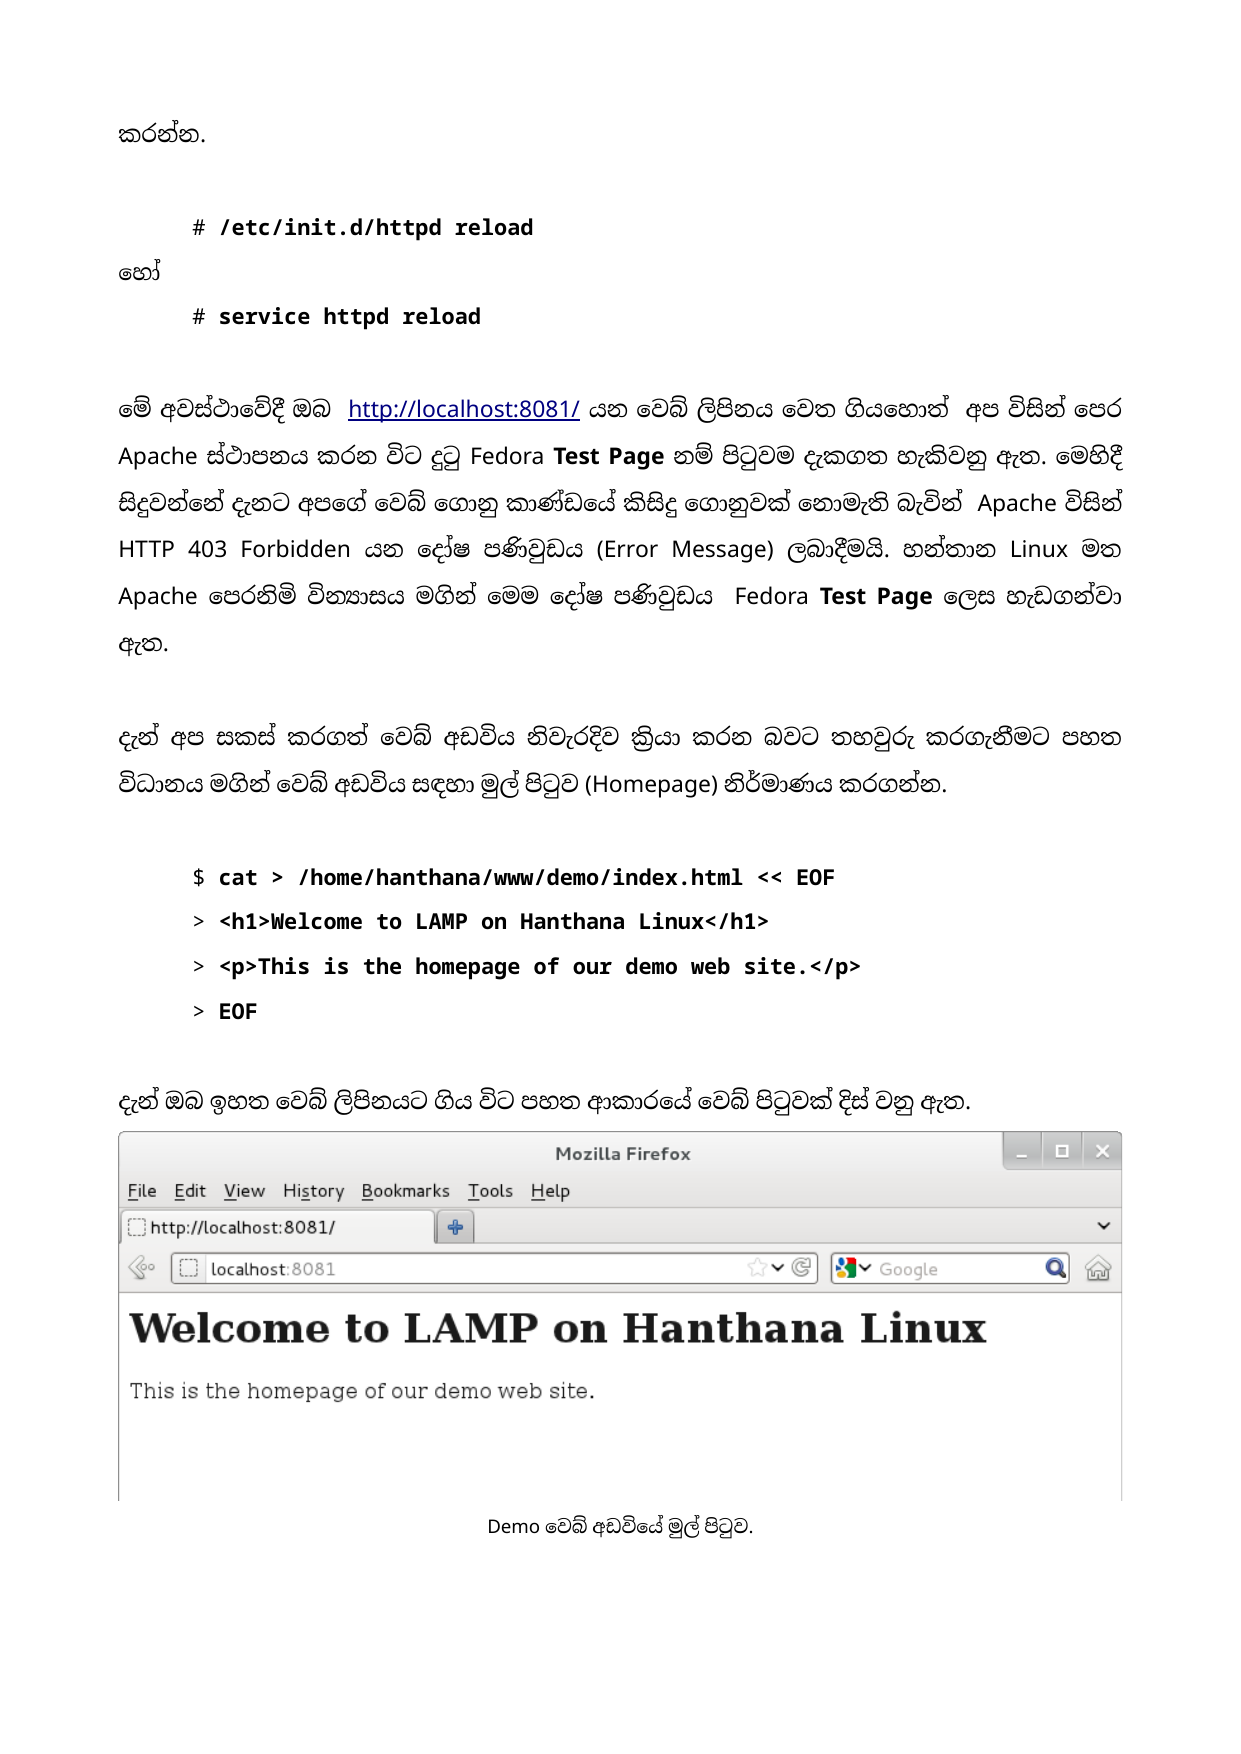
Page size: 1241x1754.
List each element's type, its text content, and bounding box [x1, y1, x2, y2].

text > <h1>Welcome to LAMP on Hanthana Linux</h1> [192, 906, 1122, 936]
text # service httpd reload [118, 301, 1122, 331]
text $ cat > /home/hanthana/www/demo/index.html << EOF [192, 862, 1122, 891]
text දැන් ඔබ ඉහත වෙබ් ලිපිනයට ගිය විට පහත ආකාරයේ වෙබ් පිටුවක් දිස් වනු ඇත. [118, 1085, 1122, 1116]
text > EOF [192, 996, 1122, 1025]
text Demo වෙබ් අඩවියේ මුල් පිටුව. [118, 1501, 1122, 1539]
text හෝ [118, 257, 1122, 286]
text දැන් අප සකස් කරගත් වෙබ් අඩවිය නිවැරදිව ක්‍රියා කරන බවට තහවුරු කරගැනීමට පහත විධානය මගින් වෙබ් අඩවිය සඳහා මුල් පිටුව (Homepage) නිර්මාණය කරගන්න. [118, 721, 1122, 799]
text මේ අවස්ථාවේදී ඔබ http://localhost:8081/ යන වෙබ් ලිපිනය වෙත ගියහොත් අප විසින් පෙර Apache ස්ථාපනය කරන විට දුටු Fedora Test Page නම් පිටුවම දැකගත හැකිවනු ඇත. මෙහිදී සිදුවන්නේ දැනට අපගේ වෙබ් ගොනු කාණ්ඩයේ කිසිදු ගොනුවක් නොමැති බැවින් Apache විසින් HTTP 403 Forbidden යන දෝෂ පණිවුඩය (Error Message) ලබාදීමයි. හන්තාන Linux මත Apache පෙරනිමි වින්‍යාසය මගින් මෙම දෝෂ පණිවුඩය Fedora Test Page ලෙස හැඩගන්වා ඇත. [118, 393, 1122, 658]
text > <p>This is the homepage of our demo web site.</p> [192, 951, 1122, 981]
text කරන්න. [118, 118, 1122, 149]
text # /etc/init.d/httpd reload [118, 212, 1122, 242]
picture [118, 1131, 1123, 1501]
